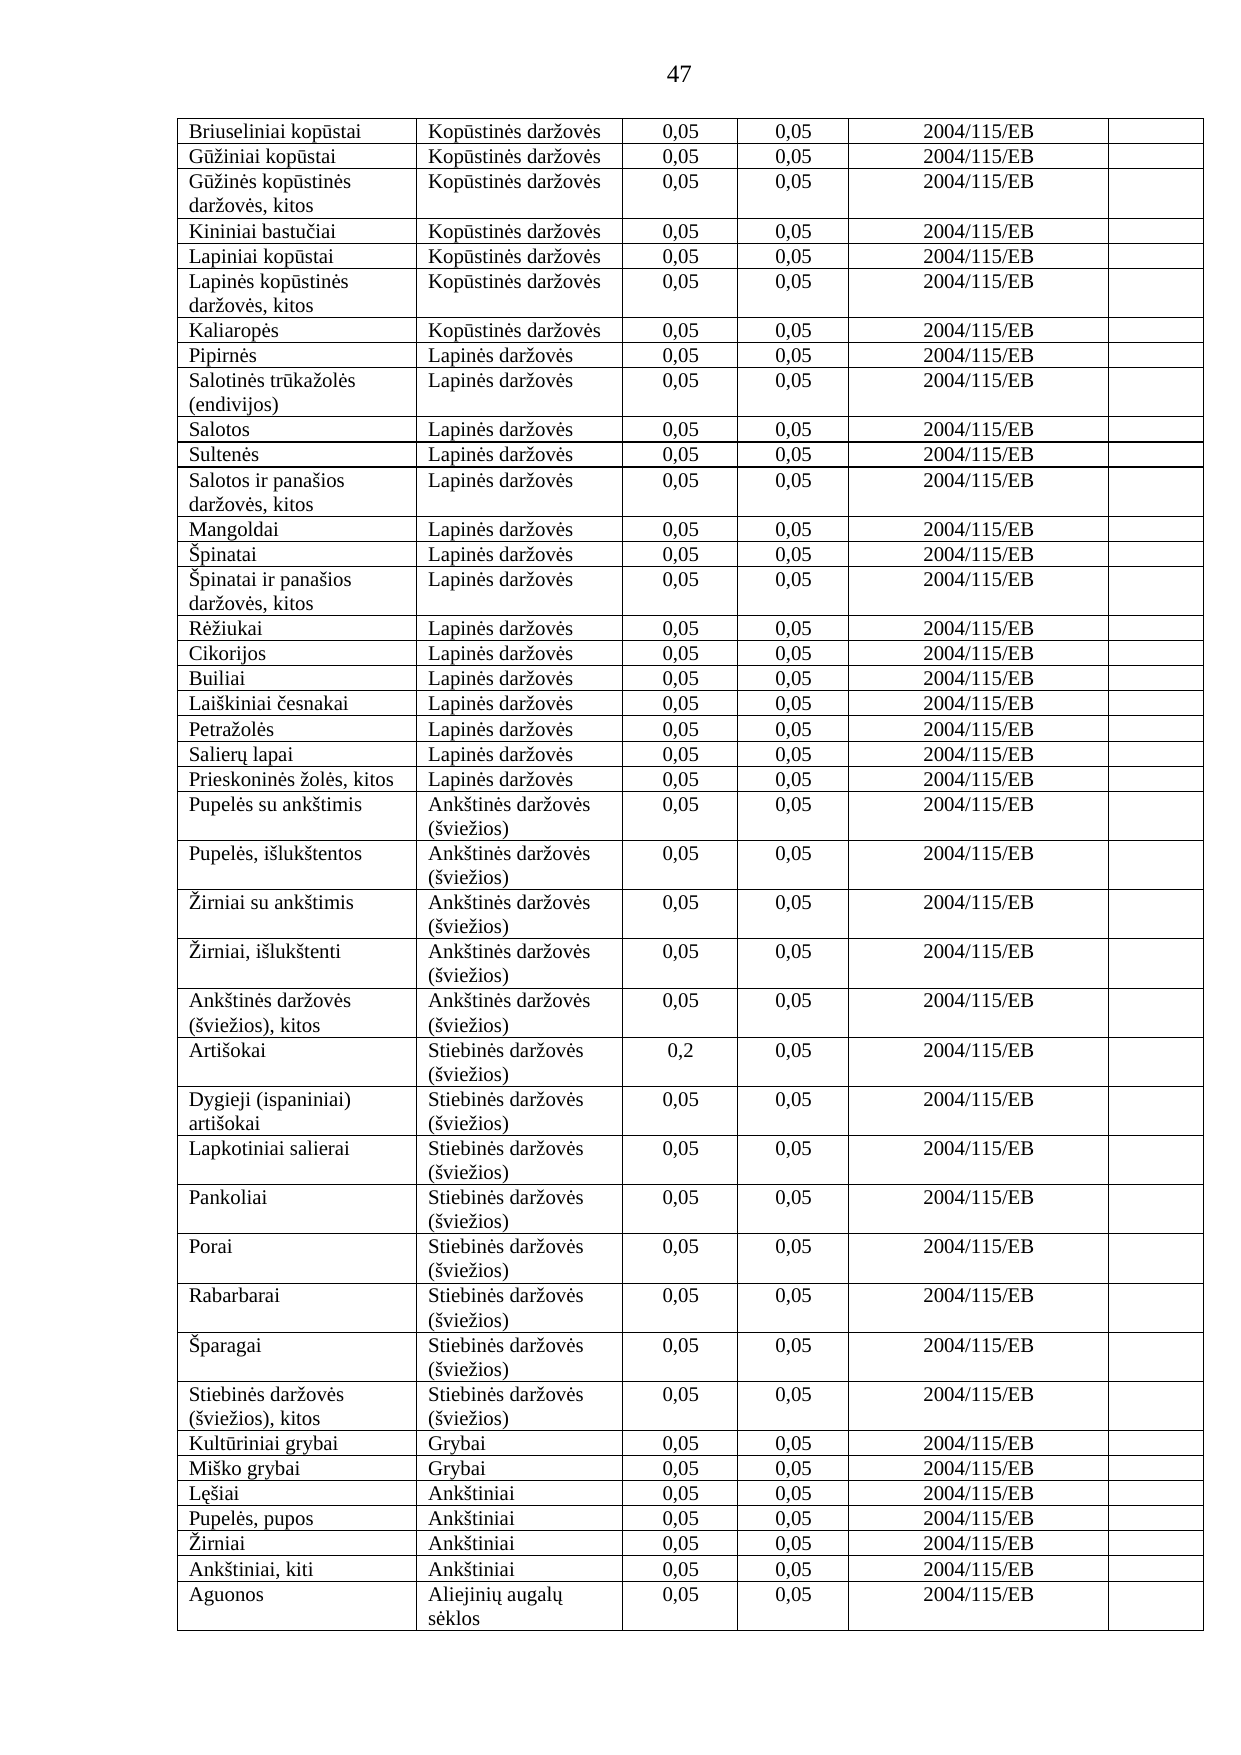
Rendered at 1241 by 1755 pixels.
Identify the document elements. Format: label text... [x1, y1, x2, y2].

table_cell 0,05 [738, 1284, 848, 1332]
table_cell Stiebinės daržovės (šviežios) [417, 1038, 622, 1086]
table_cell Lapinės kopūstinės daržovės, kitos [178, 269, 416, 317]
table_cell Gūžinės kopūstinės daržovės, kitos [178, 169, 416, 217]
table_cell 0,05 [738, 542, 848, 566]
table_cell Kopūstinės daržovės [417, 318, 622, 342]
table_cell 2004/115/EB [849, 1531, 1108, 1555]
table_cell 2004/115/EB [849, 841, 1108, 889]
table_cell 0,05 [738, 666, 848, 690]
table_cell 2004/115/EB [849, 742, 1108, 766]
table_cell 0,05 [623, 1481, 737, 1505]
table_cell [1109, 1481, 1203, 1505]
table_cell 0,05 [623, 1506, 737, 1530]
table_cell 2004/115/EB [849, 1185, 1108, 1233]
table_cell 0,05 [738, 219, 848, 243]
table_cell Ankštiniai [417, 1481, 622, 1505]
table_cell Petražolės [178, 716, 416, 741]
table_cell Ankštinės daržovės (šviežios) [417, 841, 622, 889]
table_cell Briuseliniai kopūstai [178, 119, 416, 143]
table_cell 0,05 [738, 641, 848, 665]
table_cell [1109, 517, 1203, 541]
table_cell Žirniai su ankštimis [178, 890, 416, 938]
table_cell [1109, 269, 1203, 317]
table_cell 0,05 [738, 1234, 848, 1282]
table_cell 2004/115/EB [849, 1234, 1108, 1282]
table_cell Pupelės su ankštimis [178, 792, 416, 840]
table_cell Žirniai, išlukštenti [178, 939, 416, 987]
table_cell Porai [178, 1234, 416, 1282]
table_cell 0,05 [738, 368, 848, 416]
table_cell Lapinės daržovės [417, 542, 622, 566]
table_cell [1109, 443, 1203, 466]
table_cell 0,05 [738, 1382, 848, 1430]
table_cell 0,05 [623, 1185, 737, 1233]
table_cell 2004/115/EB [849, 666, 1108, 690]
table_cell 0,05 [623, 1556, 737, 1581]
table_cell Dygieji (ispaniniai) artišokai [178, 1087, 416, 1135]
table_cell 2004/115/EB [849, 1038, 1108, 1086]
table_cell Grybai [417, 1456, 622, 1480]
table_cell [1109, 716, 1203, 741]
table_cell 0,05 [738, 1333, 848, 1381]
table_cell [1109, 890, 1203, 938]
table_cell [1109, 417, 1203, 441]
table_cell 0,05 [623, 1456, 737, 1480]
table_cell [1109, 343, 1203, 367]
table_cell [1109, 1582, 1203, 1630]
table_cell Lapinės daržovės [417, 443, 622, 466]
table_cell 0,05 [623, 517, 737, 541]
table_cell [1109, 1556, 1203, 1581]
table_cell 0,05 [623, 666, 737, 690]
table_cell 2004/115/EB [849, 318, 1108, 342]
table_cell [1109, 767, 1203, 791]
table_cell Lapinės daržovės [417, 368, 622, 416]
table_cell 0,05 [623, 742, 737, 766]
table_cell 0,05 [738, 742, 848, 766]
table_cell Lapinės daržovės [417, 468, 622, 516]
table_cell [1109, 939, 1203, 987]
table_cell 0,05 [738, 1136, 848, 1184]
table_cell 0,05 [623, 616, 737, 640]
table_cell Builiai [178, 666, 416, 690]
table_cell Ankštiniai [417, 1506, 622, 1530]
table_cell 0,05 [738, 1556, 848, 1581]
table_cell Lapinės daržovės [417, 691, 622, 715]
table_cell 0,05 [623, 443, 737, 466]
table_cell Lapinės daržovės [417, 742, 622, 766]
table_cell 0,05 [738, 691, 848, 715]
table_cell [1109, 368, 1203, 416]
table_cell [1109, 244, 1203, 268]
table_cell 0,05 [738, 792, 848, 840]
table_cell 0,05 [738, 144, 848, 168]
table_cell 2004/115/EB [849, 1481, 1108, 1505]
table_cell 0,05 [623, 219, 737, 243]
table_cell 0,05 [623, 792, 737, 840]
table_cell Špinatai ir panašios daržovės, kitos [178, 567, 416, 615]
table_cell Salotinės trūkažolės (endivijos) [178, 368, 416, 416]
table_cell 2004/115/EB [849, 1456, 1108, 1480]
table_cell Kopūstinės daržovės [417, 119, 622, 143]
table_cell [1109, 1431, 1203, 1455]
table_cell 0,05 [623, 1284, 737, 1332]
table_cell [1109, 1531, 1203, 1555]
table_cell Ankštiniai [417, 1556, 622, 1581]
table_cell [1109, 742, 1203, 766]
table_cell [1109, 616, 1203, 640]
table_cell [1109, 1284, 1203, 1332]
table_cell Stiebinės daržovės (šviežios) [417, 1382, 622, 1430]
table_cell 0,05 [623, 890, 737, 938]
table_cell 0,05 [623, 1382, 737, 1430]
table_cell Salotos [178, 417, 416, 441]
table_cell Lapinės daržovės [417, 767, 622, 791]
table_cell 0,05 [738, 1456, 848, 1480]
table_cell Ankštiniai, kiti [178, 1556, 416, 1581]
table_cell Stiebinės daržovės (šviežios) [417, 1234, 622, 1282]
table_cell Pankoliai [178, 1185, 416, 1233]
table_cell Salierų lapai [178, 742, 416, 766]
table_cell 2004/115/EB [849, 269, 1108, 317]
table_cell 0,05 [738, 1481, 848, 1505]
table_cell Lapinės daržovės [417, 716, 622, 741]
table_cell Kopūstinės daržovės [417, 269, 622, 317]
table_cell Ankštinės daržovės (šviežios) [417, 989, 622, 1037]
table_cell 0,05 [738, 567, 848, 615]
table_cell 2004/115/EB [849, 716, 1108, 741]
table_cell Gūžiniai kopūstai [178, 144, 416, 168]
table_cell 0,05 [738, 616, 848, 640]
table_cell [1109, 119, 1203, 143]
table_cell 0,05 [738, 1506, 848, 1530]
table_cell Stiebinės daržovės (šviežios) [417, 1185, 622, 1233]
table_cell 0,05 [623, 269, 737, 317]
table_cell Aliejinių augalų sėklos [417, 1582, 622, 1630]
table_cell Ankštiniai [417, 1531, 622, 1555]
table_cell 0,05 [623, 767, 737, 791]
table_cell 2004/115/EB [849, 244, 1108, 268]
table_cell 0,05 [623, 1087, 737, 1135]
table_cell Stiebinės daržovės (šviežios) [417, 1333, 622, 1381]
table_cell 2004/115/EB [849, 1506, 1108, 1530]
table_cell Žirniai [178, 1531, 416, 1555]
table_cell 0,05 [623, 641, 737, 665]
table_cell Pupelės, pupos [178, 1506, 416, 1530]
table_cell Špinatai [178, 542, 416, 566]
table_cell 0,05 [623, 1136, 737, 1184]
table_cell Ankštinės daržovės (šviežios), kitos [178, 989, 416, 1037]
table_cell 2004/115/EB [849, 1582, 1108, 1630]
table_cell Lapiniai kopūstai [178, 244, 416, 268]
table_cell 0,05 [738, 343, 848, 367]
table_cell 0,05 [738, 318, 848, 342]
table_cell 0,05 [738, 269, 848, 317]
table_cell 2004/115/EB [849, 468, 1108, 516]
table_cell 2004/115/EB [849, 567, 1108, 615]
table_cell 0,05 [623, 716, 737, 741]
table_cell 0,05 [623, 1333, 737, 1381]
table_cell Grybai [417, 1431, 622, 1455]
table_cell 0,05 [738, 1531, 848, 1555]
table_cell 2004/115/EB [849, 542, 1108, 566]
table_cell 2004/115/EB [849, 1382, 1108, 1430]
table_cell Lapinės daržovės [417, 616, 622, 640]
table_cell 0,05 [738, 468, 848, 516]
table_cell [1109, 989, 1203, 1037]
table_cell 0,2 [623, 1038, 737, 1086]
table_cell Stiebinės daržovės (šviežios) [417, 1087, 622, 1135]
table_cell [1109, 219, 1203, 243]
table_cell [1109, 841, 1203, 889]
table_cell [1109, 567, 1203, 615]
table_cell Laiškiniai česnakai [178, 691, 416, 715]
table_cell 0,05 [623, 144, 737, 168]
table_cell 0,05 [623, 468, 737, 516]
table_cell Lapinės daržovės [417, 517, 622, 541]
table_cell 2004/115/EB [849, 939, 1108, 987]
table_cell Lapinės daržovės [417, 343, 622, 367]
table_cell 2004/115/EB [849, 989, 1108, 1037]
table_cell 0,05 [623, 542, 737, 566]
table_cell [1109, 1234, 1203, 1282]
table_cell Aguonos [178, 1582, 416, 1630]
table_cell Artišokai [178, 1038, 416, 1086]
table_cell 2004/115/EB [849, 1284, 1108, 1332]
table_cell 0,05 [738, 1038, 848, 1086]
table_cell 0,05 [738, 890, 848, 938]
table_cell 2004/115/EB [849, 767, 1108, 791]
table_cell Salotos ir panašios daržovės, kitos [178, 468, 416, 516]
table_cell 0,05 [623, 169, 737, 217]
table_cell 0,05 [738, 119, 848, 143]
table_cell Rėžiukai [178, 616, 416, 640]
table_cell 0,05 [623, 417, 737, 441]
table_cell [1109, 318, 1203, 342]
table_cell 2004/115/EB [849, 417, 1108, 441]
table_cell 0,05 [738, 767, 848, 791]
table_cell [1109, 1136, 1203, 1184]
table_cell Kininiai bastučiai [178, 219, 416, 243]
table_cell 0,05 [738, 417, 848, 441]
table_cell Miško grybai [178, 1456, 416, 1480]
table_cell 2004/115/EB [849, 443, 1108, 466]
table_cell 2004/115/EB [849, 368, 1108, 416]
table_cell 2004/115/EB [849, 616, 1108, 640]
table_cell 2004/115/EB [849, 169, 1108, 217]
table_cell 0,05 [738, 939, 848, 987]
table_cell 0,05 [623, 567, 737, 615]
table_cell 2004/115/EB [849, 641, 1108, 665]
table_cell 2004/115/EB [849, 890, 1108, 938]
table_cell Kopūstinės daržovės [417, 219, 622, 243]
table_cell 2004/115/EB [849, 219, 1108, 243]
table_cell 0,05 [738, 1582, 848, 1630]
table_cell 0,05 [738, 244, 848, 268]
table_cell 0,05 [738, 989, 848, 1037]
table_cell [1109, 1506, 1203, 1530]
table_cell Stiebinės daržovės (šviežios) [417, 1136, 622, 1184]
table_cell 2004/115/EB [849, 144, 1108, 168]
table_cell 0,05 [623, 989, 737, 1037]
table_cell 0,05 [738, 517, 848, 541]
table_cell 0,05 [623, 1234, 737, 1282]
table_cell Lapinės daržovės [417, 567, 622, 615]
table_cell 0,05 [623, 1431, 737, 1455]
table_cell Kultūriniai grybai [178, 1431, 416, 1455]
table_cell 0,05 [623, 1531, 737, 1555]
table_cell 0,05 [623, 939, 737, 987]
table_cell Mangoldai [178, 517, 416, 541]
table_cell Ankštinės daržovės (šviežios) [417, 939, 622, 987]
table_cell [1109, 468, 1203, 516]
table_cell Ankštinės daržovės (šviežios) [417, 890, 622, 938]
table_cell 0,05 [623, 691, 737, 715]
table_cell 0,05 [738, 443, 848, 466]
table_cell 2004/115/EB [849, 1431, 1108, 1455]
table_cell 0,05 [623, 368, 737, 416]
table_cell Pipirnės [178, 343, 416, 367]
table_cell 0,05 [623, 1582, 737, 1630]
table_cell [1109, 666, 1203, 690]
table_cell [1109, 1038, 1203, 1086]
table_cell 2004/115/EB [849, 343, 1108, 367]
table_cell [1109, 144, 1203, 168]
table_cell Rabarbarai [178, 1284, 416, 1332]
table_cell [1109, 641, 1203, 665]
table_cell [1109, 1333, 1203, 1381]
table_cell 2004/115/EB [849, 1556, 1108, 1581]
table_cell Lapinės daržovės [417, 417, 622, 441]
table_cell 0,05 [623, 119, 737, 143]
table_cell 0,05 [623, 318, 737, 342]
table_cell 0,05 [623, 343, 737, 367]
table_cell Stiebinės daržovės (šviežios), kitos [178, 1382, 416, 1430]
table_cell 2004/115/EB [849, 691, 1108, 715]
table_cell [1109, 169, 1203, 217]
table_cell Kaliaropės [178, 318, 416, 342]
table_cell 0,05 [623, 841, 737, 889]
table_cell 2004/115/EB [849, 119, 1108, 143]
table_cell Kopūstinės daržovės [417, 144, 622, 168]
table_cell Lapinės daržovės [417, 641, 622, 665]
table_cell Ankštinės daržovės (šviežios) [417, 792, 622, 840]
table_cell 0,05 [738, 1185, 848, 1233]
table_cell Sultenės [178, 443, 416, 466]
table_cell Kopūstinės daržovės [417, 169, 622, 217]
table_cell [1109, 1087, 1203, 1135]
table_cell Šparagai [178, 1333, 416, 1381]
table_cell Lapkotiniai salierai [178, 1136, 416, 1184]
table_cell [1109, 792, 1203, 840]
table_cell [1109, 542, 1203, 566]
table_cell 2004/115/EB [849, 517, 1108, 541]
table_cell 0,05 [623, 244, 737, 268]
table_cell 0,05 [738, 1087, 848, 1135]
table_cell [1109, 691, 1203, 715]
table_cell 2004/115/EB [849, 1087, 1108, 1135]
table_cell 2004/115/EB [849, 1136, 1108, 1184]
table_cell 0,05 [738, 716, 848, 741]
table_cell Lęšiai [178, 1481, 416, 1505]
table_cell 2004/115/EB [849, 792, 1108, 840]
table_cell 2004/115/EB [849, 1333, 1108, 1381]
table_cell 0,05 [738, 841, 848, 889]
table_cell [1109, 1456, 1203, 1480]
table_cell Lapinės daržovės [417, 666, 622, 690]
table_cell 0,05 [738, 169, 848, 217]
table_cell [1109, 1382, 1203, 1430]
table_cell Prieskoninės žolės, kitos [178, 767, 416, 791]
table_cell Pupelės, išlukštentos [178, 841, 416, 889]
table_cell Kopūstinės daržovės [417, 244, 622, 268]
table_cell 0,05 [738, 1431, 848, 1455]
table_cell Cikorijos [178, 641, 416, 665]
table_cell Stiebinės daržovės (šviežios) [417, 1284, 622, 1332]
table_cell [1109, 1185, 1203, 1233]
